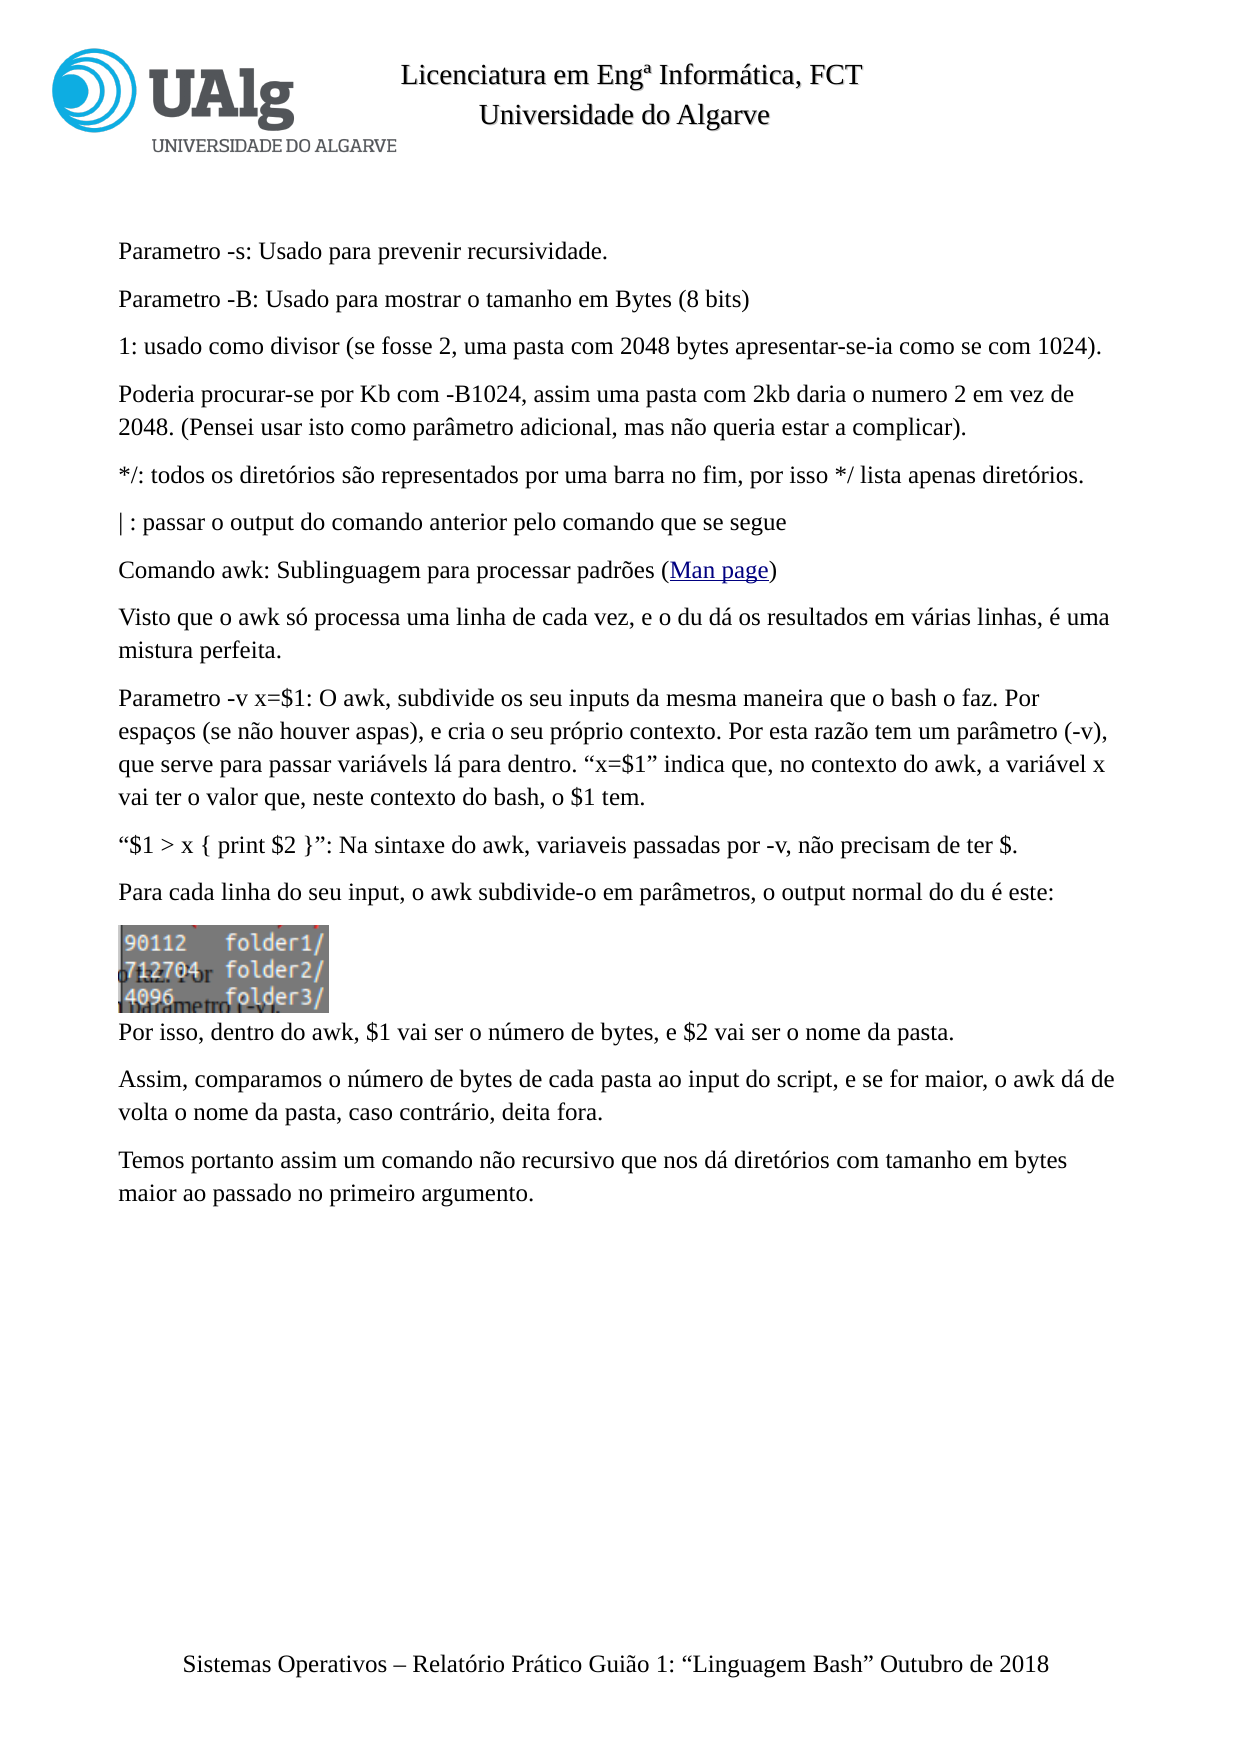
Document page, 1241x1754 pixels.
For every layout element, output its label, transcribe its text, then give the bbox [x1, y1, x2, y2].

text Visto que o awk só processa uma linha de cada vez, e o du dá os resultados em várias linhas, é uma mistura perfeita. [118, 602, 1122, 664]
text Temos portanto assim um comando não recursivo que nos dá diretórios com tamanho em bytes maior ao passado no primeiro argumento. [118, 1145, 1122, 1207]
text */: todos os diretórios são representados por uma barra no fim, por isso */ lista apenas diretórios. [118, 460, 1122, 488]
text “$1 > x { print $2 }”: Na sintaxe do awk, variaveis passadas por -v, não precisam de ter $. [118, 830, 1122, 858]
text | : passar o output do comando anterior pelo comando que se segue [118, 507, 1122, 536]
text Para cada linha do seu input, o awk subdivide-o em parâmetros, o output normal do du é este: [118, 877, 1122, 906]
text Comando awk: Sublinguagem para processar padrões (Man page) [118, 555, 1122, 584]
picture [40, 36, 397, 153]
text Assim, comparamos o número de bytes de cada pasta ao input do script, e se for maior, o awk dá de volta o nome da pasta, caso contrário, deita fora. [118, 1064, 1122, 1126]
text Parametro -v x=$1: O awk, subdivide os seu inputs da mesma maneira que o bash o faz. Por espaços (se não houver aspas), e cria o seu próprio contexto. Por esta razão tem um parâmetro (-v), que serve para passar variávels lá para dentro. “x=$1” indica que, no contexto do awk, a variável x vai ter o valor que, neste contexto do bash, o $1 tem. [118, 683, 1122, 811]
text Poderia procurar-se por Kb com -B1024, assim uma pasta com 2kb daria o numero 2 em vez de 2048. (Pensei usar isto como parâmetro adicional, mas não queria estar a complicar). [118, 379, 1122, 441]
text Por isso, dentro do awk, $1 vai ser o número de bytes, e $2 vai ser o nome da pasta. [118, 1013, 1122, 1046]
text 1: usado como divisor (se fosse 2, uma pasta com 2048 bytes apresentar-se-ia como se com 1024). [118, 331, 1122, 360]
text Parametro -B: Usado para mostrar o tamanho em Bytes (8 bits) [118, 284, 1122, 313]
text Parametro -s: Usado para prevenir recursividade. [118, 236, 1122, 265]
picture [118, 925, 329, 1013]
